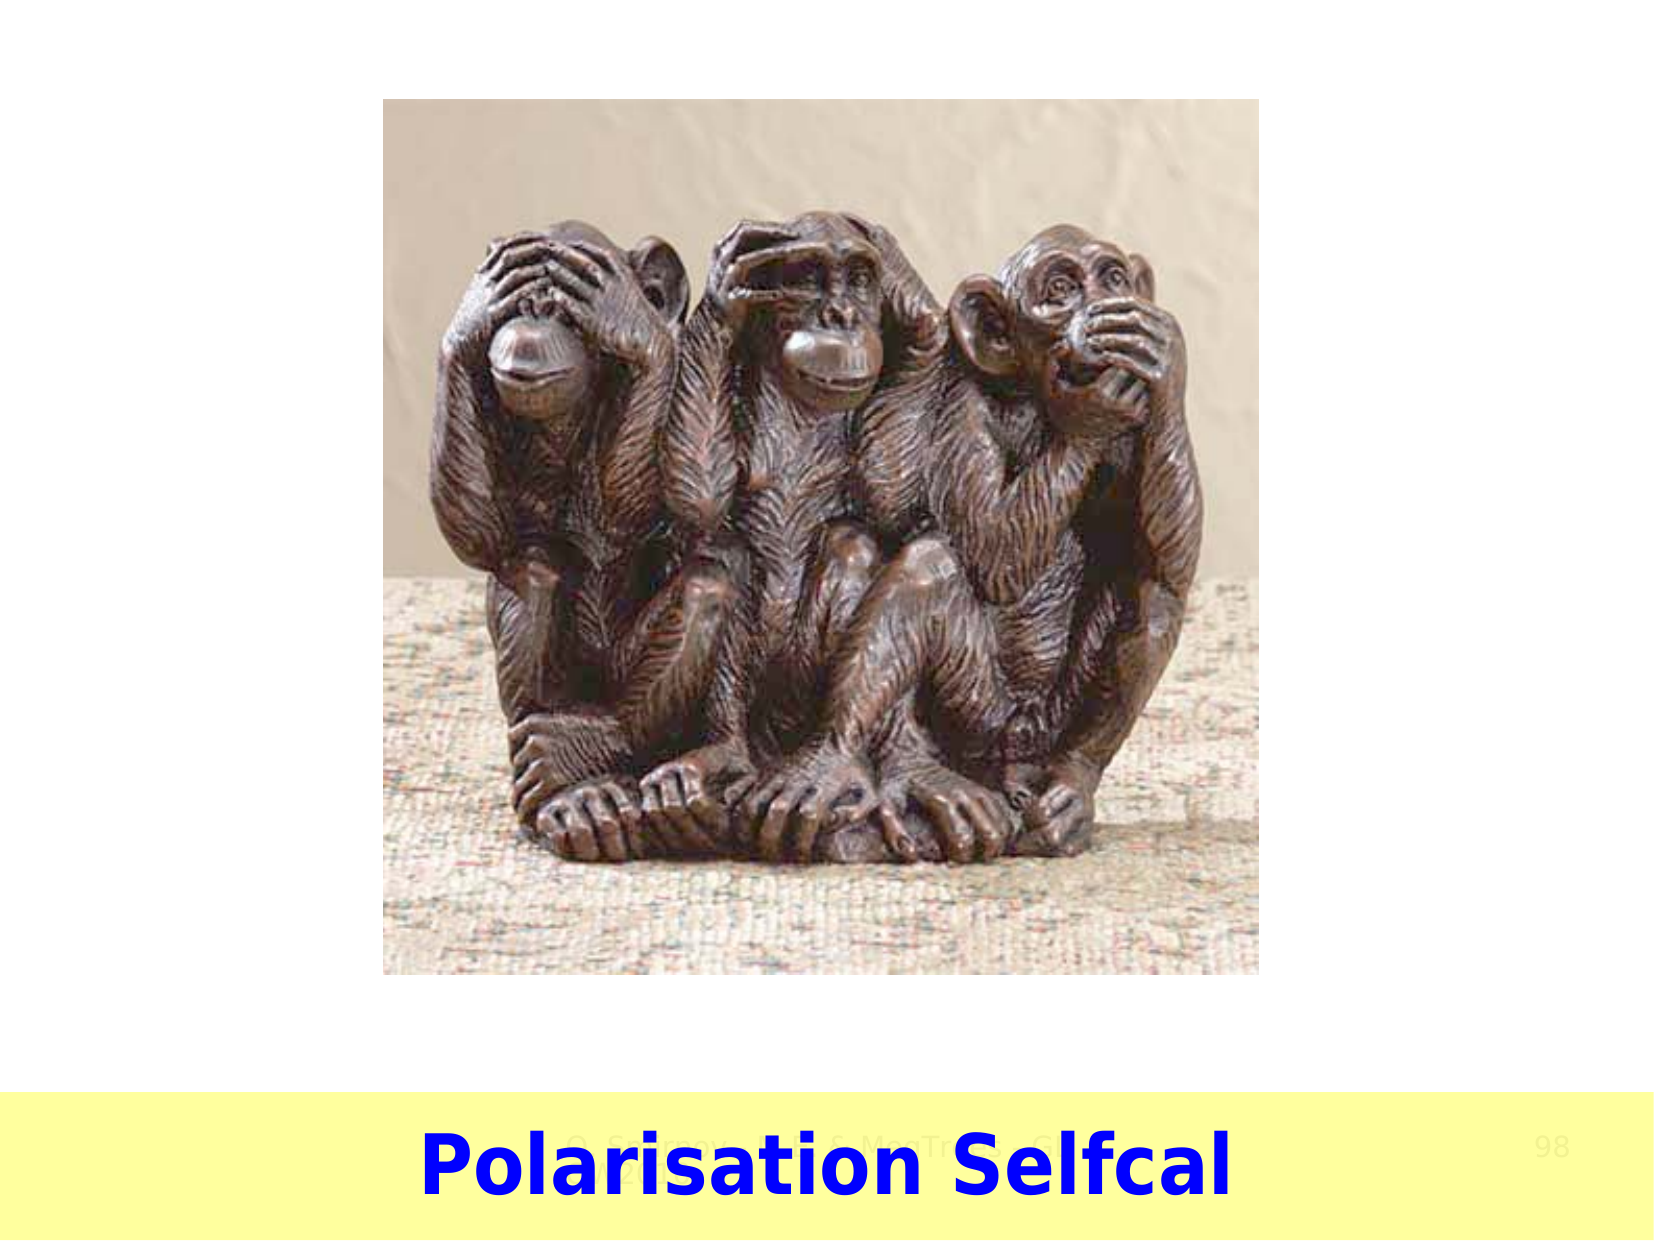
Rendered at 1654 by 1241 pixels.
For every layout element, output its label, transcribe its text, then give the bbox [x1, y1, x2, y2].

title Polarisation Selfcal [0, 1092, 1654, 1241]
picture [383, 99, 1259, 975]
